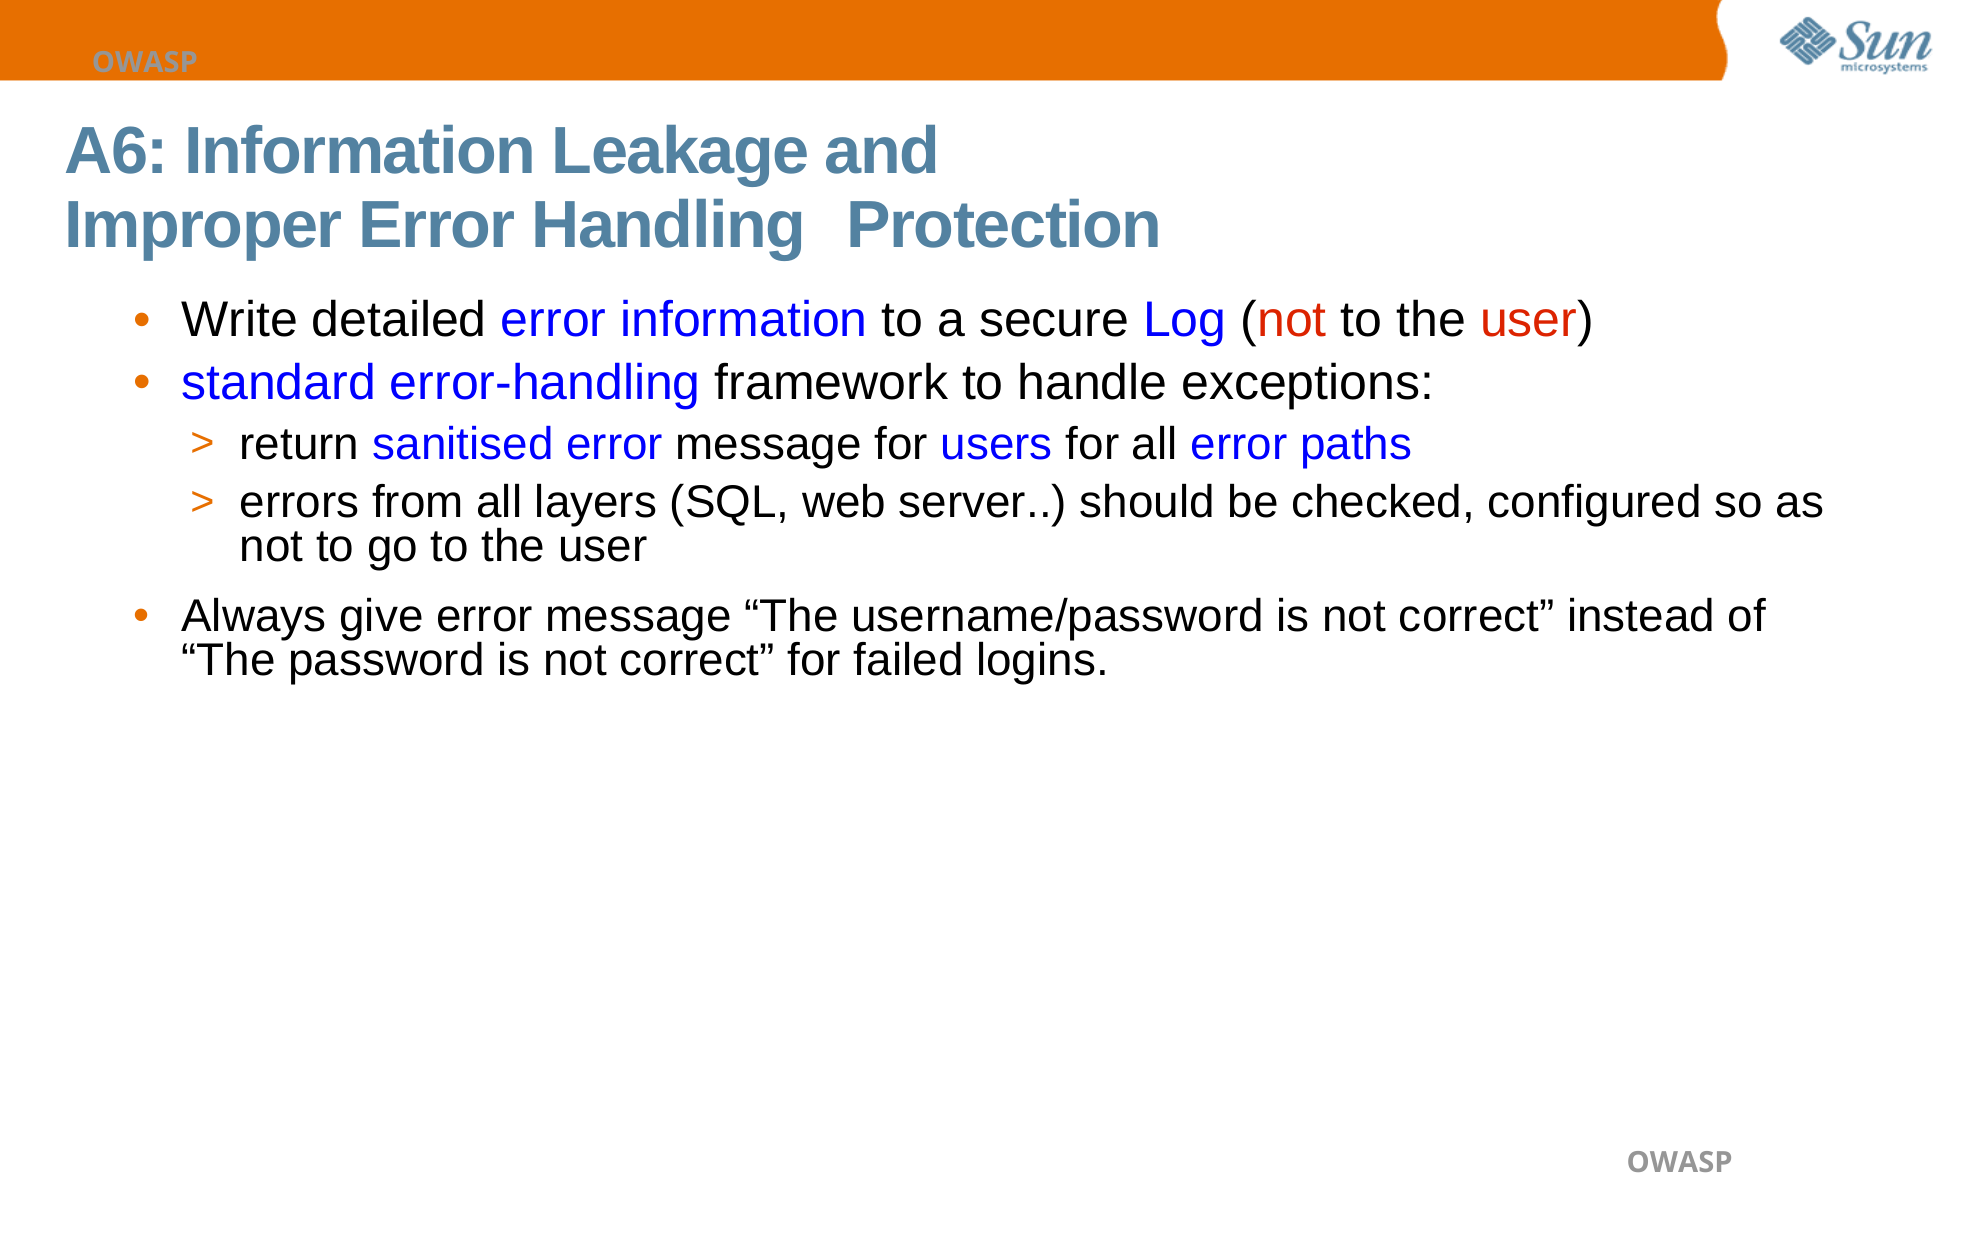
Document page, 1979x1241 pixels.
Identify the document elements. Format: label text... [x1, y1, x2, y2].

list Write detailed error information to a secure Log (not to the user) standard error-handling framework to handle exceptions: return sanitised error message for users for all error paths errors from all layers (SQL, web server..) should be checked, configured so as not to go to the user Always give error message “The username/password is not correct” instead of “The password is not correct” for failed logins. [98, 289, 1880, 1108]
picture [0, 0, 1979, 83]
title A6: Information Leakage and Improper Error Handling Protection [49, 99, 1880, 282]
